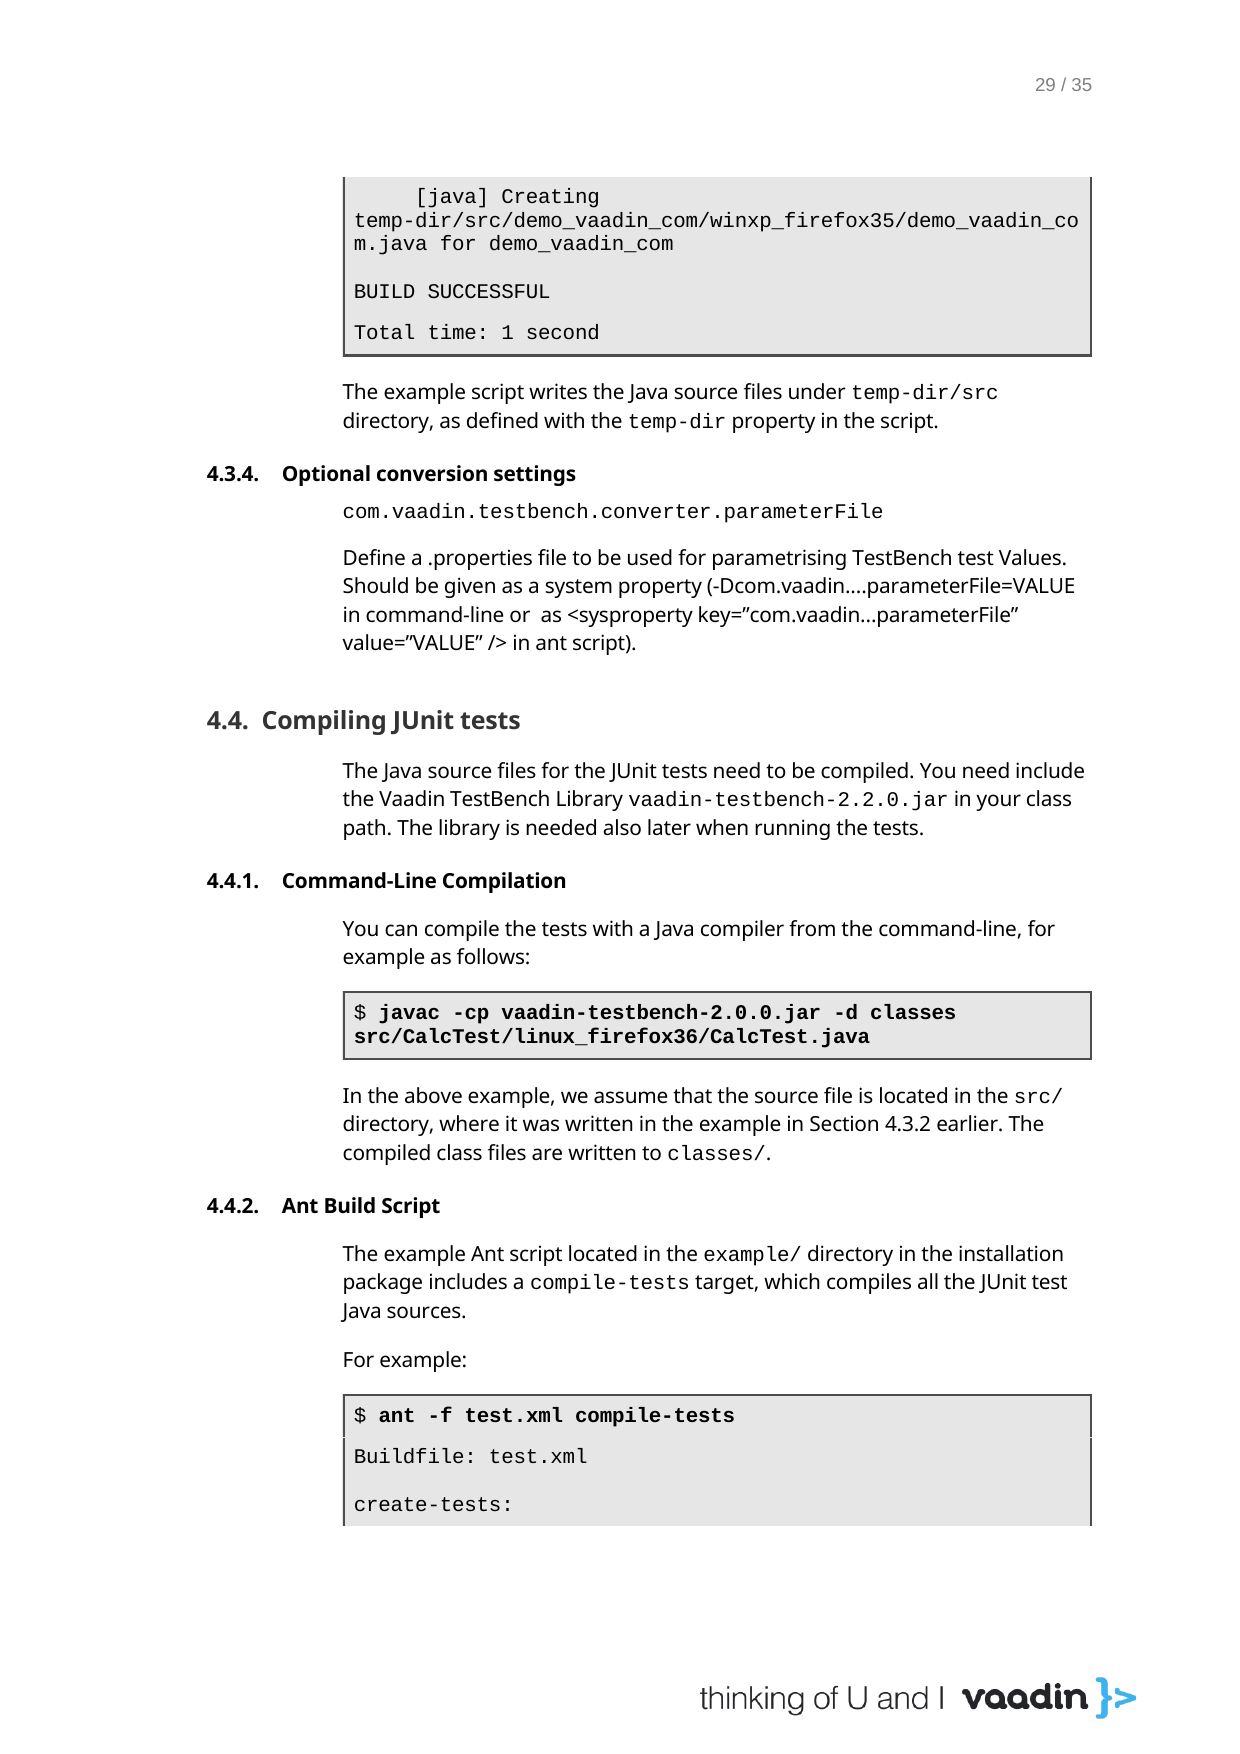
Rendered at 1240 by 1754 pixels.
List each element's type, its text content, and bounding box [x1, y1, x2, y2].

text The example script writes the Java source files under temp-dir/src directory, as defined with the temp-dir property in the script. [342, 377, 1092, 434]
picture [699, 1673, 1139, 1721]
text For example: [342, 1345, 1092, 1373]
subtitle Command-Line Compilation [207, 866, 1092, 895]
text Define a .properties file to be used for parametrising TestBench test Values. Should be given as a system property (-Dcom.vaadin....parameterFile=VALUE in command-line or as <sysproperty key=”com.vaadin...parameterFile” value=”VALUE” /> in ant script). [342, 543, 1092, 657]
text The example Ant script located in the example/ directory in the installation package includes a compile-tests target, which compiles all the JUnit test Java sources. [342, 1239, 1092, 1324]
text You can compile the tests with a Java compiler from the command-line, for example as follows: [342, 914, 1092, 971]
text com.vaadin.testbench.converter.parameterFile [342, 501, 1092, 524]
subtitle Ant Build Script [207, 1191, 1092, 1220]
text The Java source files for the JUnit tests need to be compiled. You need include the Vaadin TestBench Library vaadin-testbench-2.2.0.jar in your class path. The library is needed also later when running the tests. [342, 756, 1092, 841]
text Total time: 1 second [345, 313, 1090, 354]
text create-tests: [345, 1493, 1090, 1526]
text $ ant -f test.xml compile-tests [345, 1396, 1090, 1437]
subtitle Compiling JUnit tests [207, 703, 1092, 737]
text $ javac -cp vaadin-testbench-2.0.0.jar -d classes src/CalcTest/linux_firefox36/CalcTest.java [345, 993, 1090, 1058]
text Buildfile: test.xml [344, 1437, 1091, 1470]
text [java] Creating temp-dir/src/demo_vaadin_com/winxp_firefox35/demo_vaadin_com.java for demo_vaadin_com [345, 177, 1090, 257]
text BUILD SUCCESSFUL [345, 281, 1090, 313]
subtitle Optional conversion settings [207, 459, 1092, 488]
text In the above example, we assume that the source file is located in the src/ directory, where it was written in the example in Section 4.3.2 earlier. The compiled class files are written to classes/. [342, 1081, 1092, 1166]
